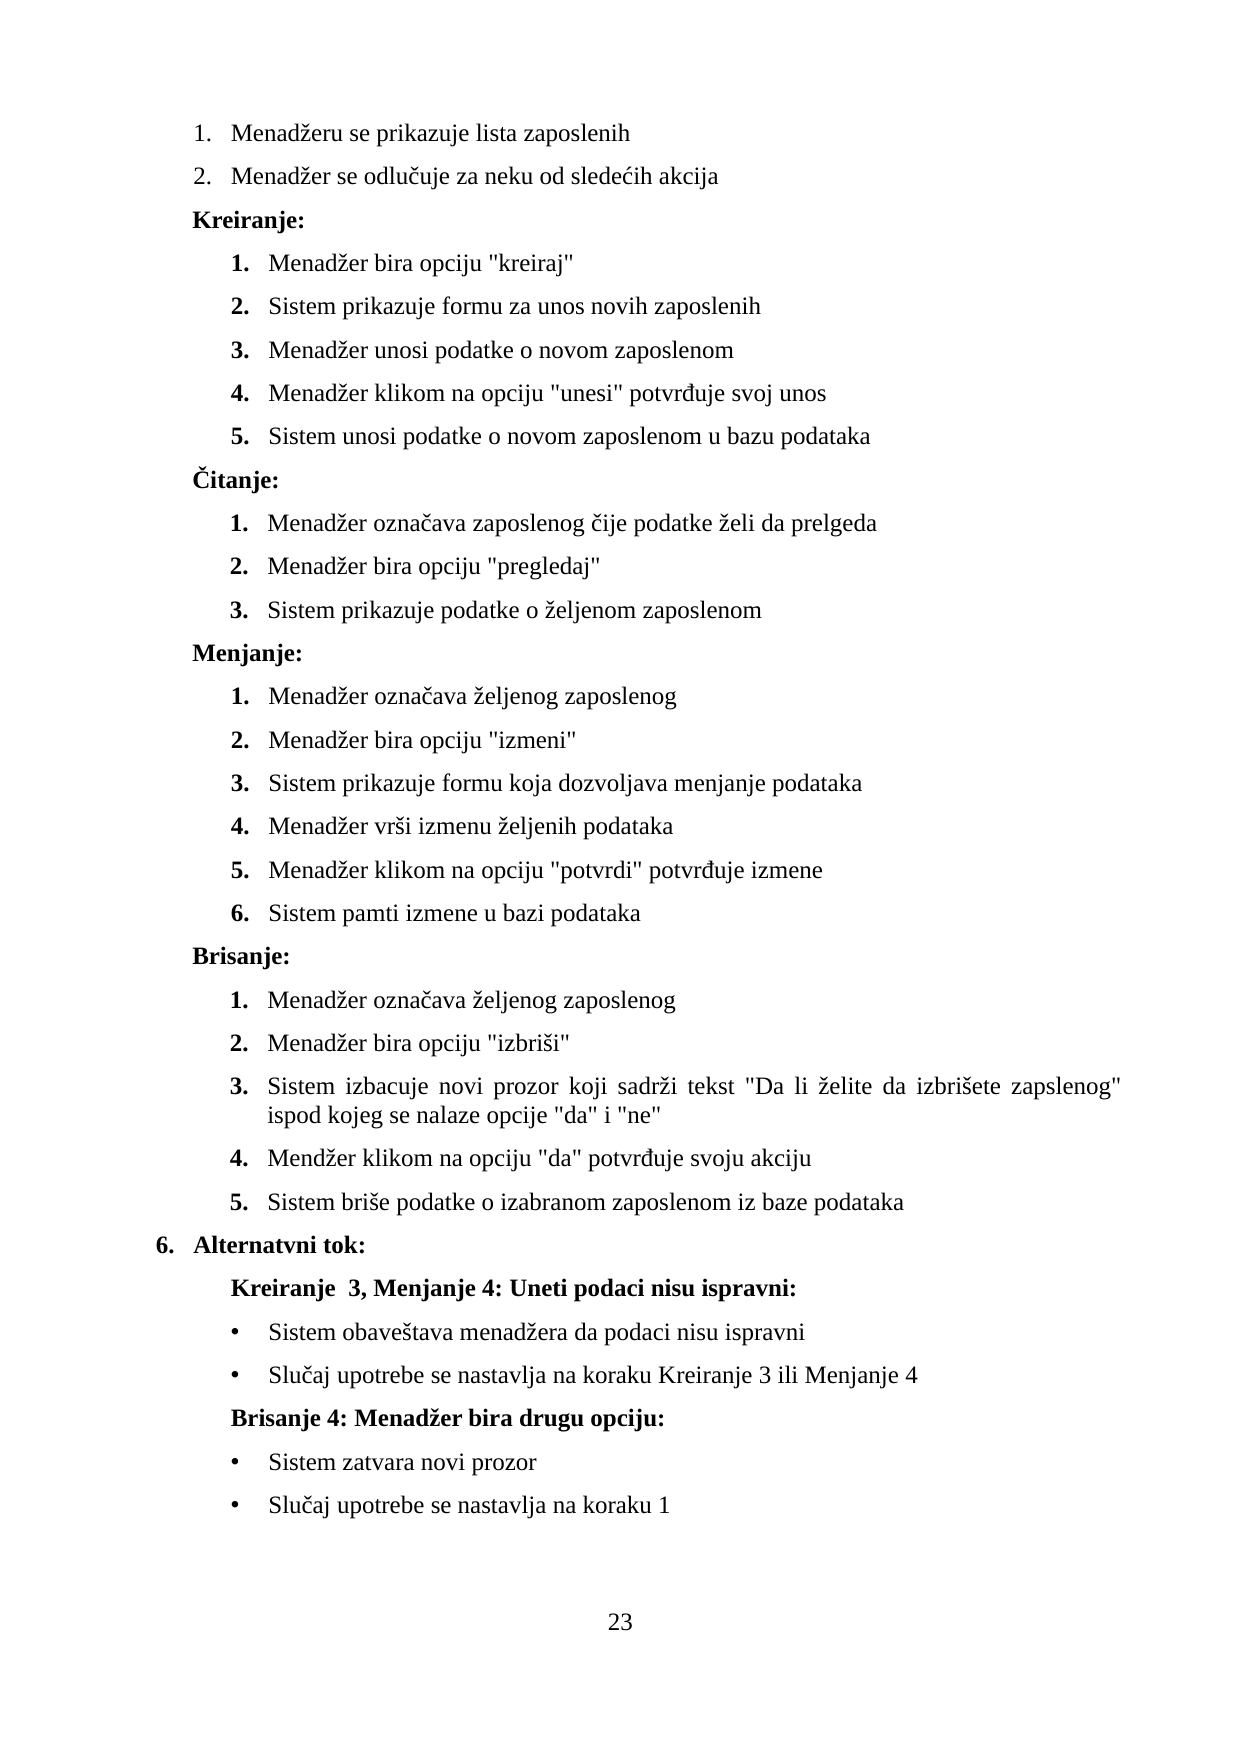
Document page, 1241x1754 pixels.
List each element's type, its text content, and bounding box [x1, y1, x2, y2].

list Menadžer bira opciju "izmeni" [231, 725, 1122, 753]
list Menadžer klikom na opciju "unesi" potvrđuje svoj unos [231, 378, 1122, 407]
list Menadžer unosi podatke o novom zaposlenom [231, 335, 1122, 363]
list Menadžer označava zaposlenog čije podatke želi da prelgeda [229, 508, 1122, 537]
text Brisanje: [118, 941, 1122, 970]
list Menadžer se odlučuje za neku od sledećih akcija [193, 161, 1122, 190]
list Menadžer označava željenog zaposlenog [231, 681, 1122, 710]
list Sistem izbacuje novi prozor koji sadrži tekst "Da li želite da izbrišete zapslenog" ispod kojeg se nalaze opcije "da" i "ne" [229, 1071, 1122, 1129]
list Sistem pamti izmene u bazi podataka [231, 898, 1122, 927]
list Alternatvni tok: [156, 1230, 1122, 1259]
list Kreiranje 3, Menjanje 4: Uneti podaci nisu ispravni: [193, 1273, 1122, 1302]
text Brisanje 4: Menadžer bira drugu opciju: [231, 1403, 1122, 1432]
list Sistem prikazuje formu za unos novih zaposlenih [231, 291, 1122, 320]
list Sistem obaveštava menadžera da podaci nisu ispravni [231, 1317, 1122, 1346]
list Sistem unosi podatke o novom zaposlenom u bazu podataka [231, 421, 1122, 450]
list Sistem zatvara novi prozor [231, 1447, 1122, 1476]
list Sistem prikazuje podatke o željenom zaposlenom [229, 595, 1122, 623]
list Slučaj upotrebe se nastavlja na koraku Kreiranje 3 ili Menjanje 4 [231, 1360, 1122, 1389]
list Menadžer vrši izmenu željenih podataka [231, 811, 1122, 840]
list Mendžer klikom na opciju "da" potvrđuje svoju akciju [229, 1143, 1122, 1172]
list Slučaj upotrebe se nastavlja na koraku 1 [231, 1490, 1122, 1519]
list Sistem briše podatke o izabranom zaposlenom iz baze podataka [229, 1187, 1122, 1216]
list Menadžer označava željenog zaposlenog [229, 985, 1122, 1013]
text Čitanje: [118, 465, 1122, 493]
list Sistem prikazuje formu koja dozvoljava menjanje podataka [231, 768, 1122, 797]
list Menadžeru se prikazuje lista zaposlenih [193, 118, 1122, 147]
text Kreiranje: [118, 205, 1122, 233]
text Menjanje: [118, 638, 1122, 667]
list Menadžer bira opciju "pregledaj" [229, 551, 1122, 580]
list Menadžer bira opciju "kreiraj" [231, 248, 1122, 277]
list Menadžer bira opciju "izbriši" [229, 1028, 1122, 1057]
list Menadžer klikom na opciju "potvrdi" potvrđuje izmene [231, 855, 1122, 883]
